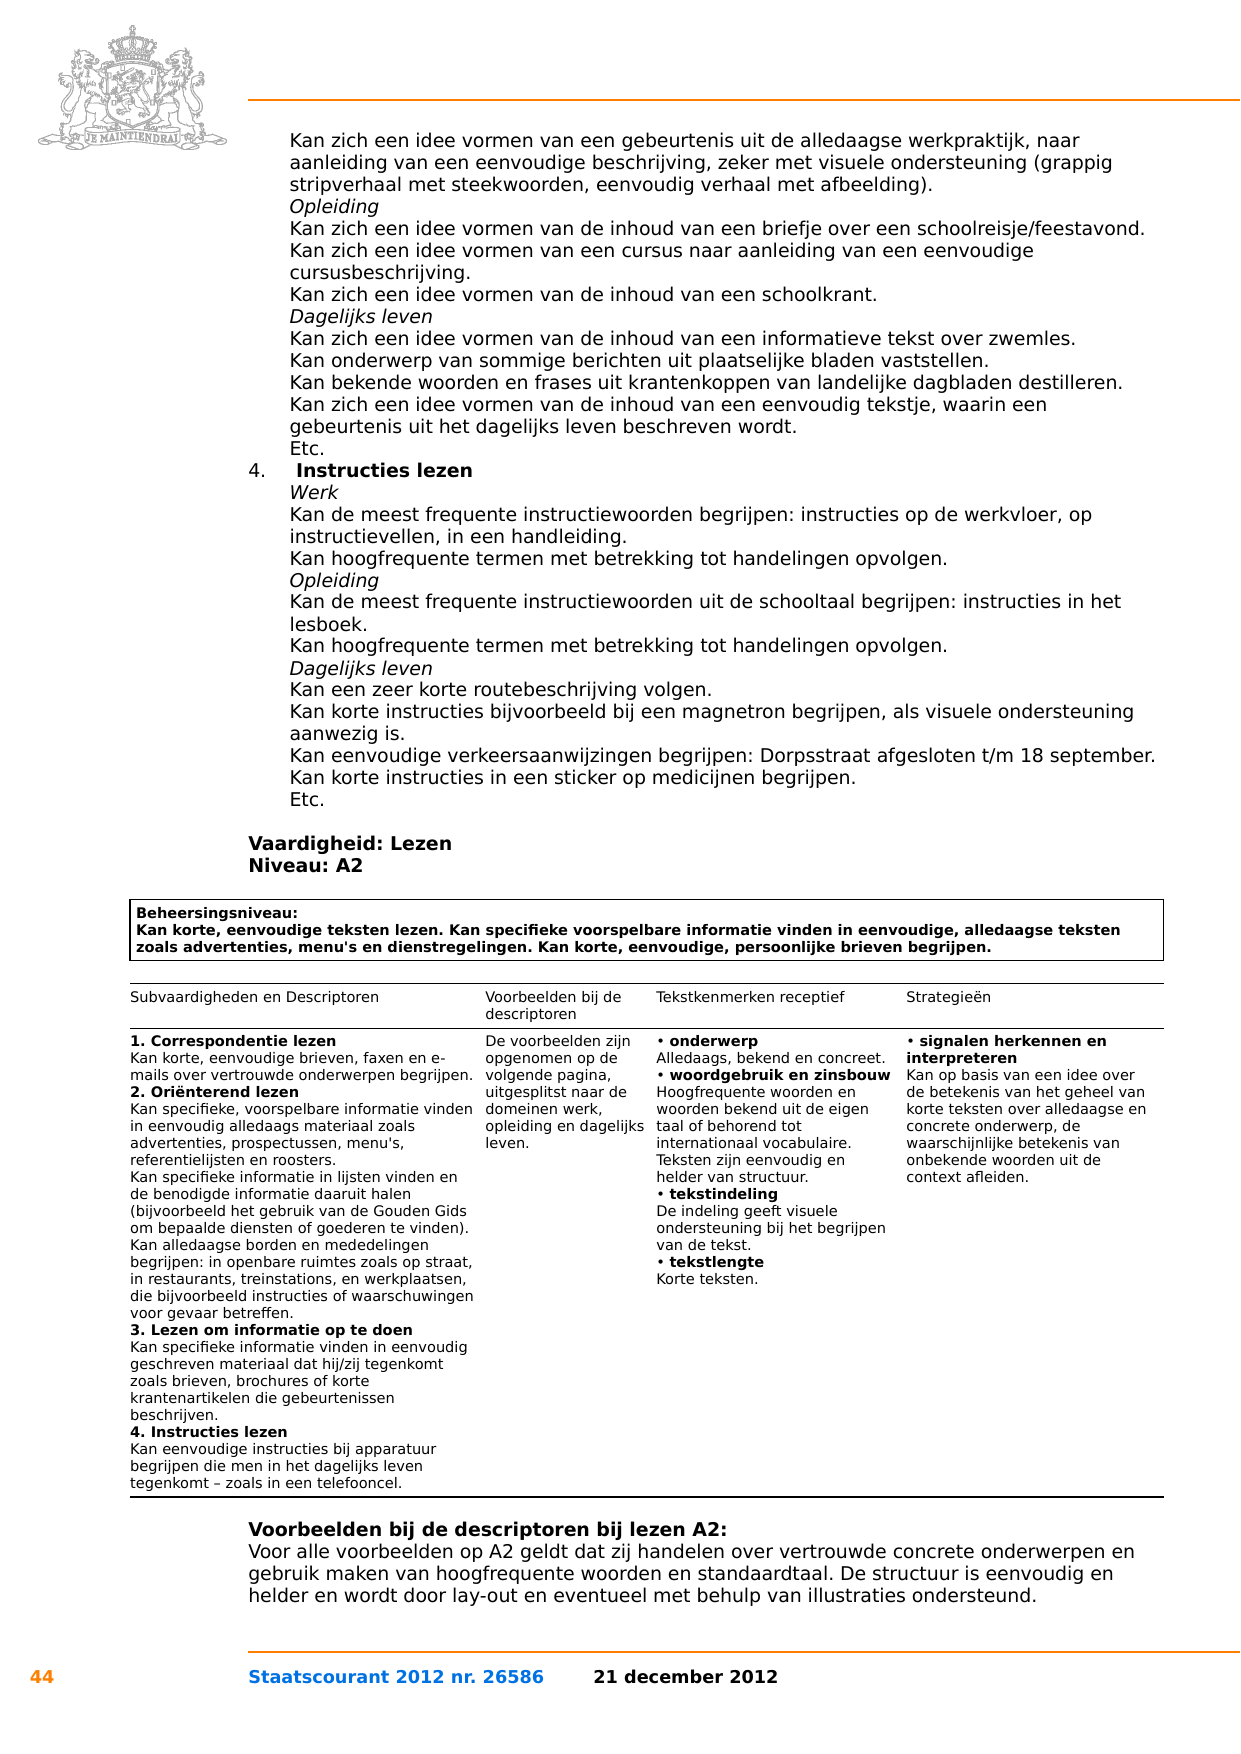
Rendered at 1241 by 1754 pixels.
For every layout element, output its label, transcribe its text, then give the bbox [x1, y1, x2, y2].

text Kan korte instructies in een sticker op medicijnen begrijpen. [289, 767, 1163, 789]
table_header Voorbeelden bij de descriptoren [479, 984, 650, 1028]
text Kan korte instructies bijvoorbeeld bij een magnetron begrijpen, als visuele ondersteuning aanwezig is. [289, 701, 1163, 745]
text Kan zich een idee vormen van een gebeurtenis uit de alledaagse werkpraktijk, naar aanleiding van een eenvoudige beschrijving, zeker met visuele ondersteuning (grappig stripverhaal met steekwoorden, eenvoudig verhaal met afbeelding). [289, 130, 1163, 196]
table_cell • signalen herkennen en interpreteren Kan op basis van een idee over de betekenis van het geheel van korte teksten over alledaagse en concrete onderwerp, de waarschijnlijke betekenis van onbekende woorden uit de context afleiden. [900, 1029, 1163, 1496]
text Opleiding [289, 196, 1163, 218]
text Kan onderwerp van sommige berichten uit plaatselijke bladen vaststellen. [289, 350, 1163, 372]
text Kan hoogfrequente termen met betrekking tot handelingen opvolgen. [289, 635, 1163, 657]
text Niveau: A2 [248, 855, 1163, 877]
table_cell 1. Correspondentie lezen Kan korte, eenvoudige brieven, faxen en e-mails over vertrouwde onderwerpen begrijpen. 2. Oriënterend lezen Kan specifieke, voorspelbare informatie vinden in eenvoudig alledaags materiaal zoals advertenties, prospectussen, menu's, referentielijsten en roosters. Kan specifieke informatie in lijsten vinden en de benodigde informatie daaruit halen (bijvoorbeeld het gebruik van de Gouden Gids om bepaalde diensten of goederen te vinden). Kan alledaagse borden en mededelingen begrijpen: in openbare ruimtes zoals op straat, in restaurants, treinstations, en werkplaatsen, die bijvoorbeeld instructies of waarschuwingen voor gevaar betreffen. 3. Lezen om informatie op te doen Kan specifieke informatie vinden in eenvoudig geschreven materiaal dat hij/zij tegenkomt zoals brieven, brochures of korte krantenartikelen die gebeurtenissen beschrijven. 4. Instructies lezen Kan eenvoudige instructies bij apparatuur begrijpen die men in het dagelijks leven tegenkomt – zoals in een telefooncel. [130, 1029, 479, 1496]
text Kan zich een idee vormen van de inhoud van een informatieve tekst over zwemles. [289, 328, 1163, 350]
text Vaardigheid: Lezen [248, 833, 1163, 855]
text Voorbeelden bij de descriptoren bij lezen A2: [248, 1519, 1163, 1541]
picture [38, 25, 227, 150]
text Kan eenvoudige verkeersaanwijzingen begrijpen: Dorpsstraat afgesloten t/m 18 september. [289, 745, 1163, 767]
text Voor alle voorbeelden op A2 geldt dat zij handelen over vertrouwde concrete onderwerpen en gebruik maken van hoogfrequente woorden en standaardtaal. De structuur is eenvoudig en helder en wordt door lay-out en eventueel met behulp van illustraties ondersteund. [248, 1541, 1163, 1607]
text Kan zich een idee vormen van een cursus naar aanleiding van een eenvoudige cursusbeschrijving. [289, 240, 1163, 284]
text Dagelijks leven [289, 657, 1163, 679]
table_cell De voorbeelden zijn opgenomen op de volgende pagina, uitgesplitst naar de domeinen werk, opleiding en dagelijks leven. [479, 1029, 650, 1496]
text Kan de meest frequente instructiewoorden uit de schooltaal begrijpen: instructies in het lesboek. [289, 591, 1163, 635]
text Etc. [289, 789, 1163, 811]
text Kan zich een idee vormen van de inhoud van een eenvoudig tekstje, waarin een gebeurtenis uit het dagelijks leven beschreven wordt. [289, 394, 1163, 438]
table_cell • onderwerp Alledaags, bekend en concreet. • woordgebruik en zinsbouw Hoogfrequente woorden en woorden bekend uit de eigen taal of behorend tot internationaal vocabulaire. Teksten zijn eenvoudig en helder van structuur. • tekstindeling De indeling geeft visuele ondersteuning bij het begrijpen van de tekst. • tekstlengte Korte teksten. [650, 1029, 900, 1496]
text Kan de meest frequente instructiewoorden begrijpen: instructies op de werkvloer, op instructievellen, in een handleiding. [289, 503, 1163, 547]
text Kan bekende woorden en frases uit krantenkoppen van landelijke dagbladen destilleren. [289, 372, 1163, 394]
text Kan een zeer korte routebeschrijving volgen. [289, 679, 1163, 701]
text Kan zich een idee vormen van de inhoud van een briefje over een schoolreisje/feestavond. [289, 218, 1163, 240]
table_header Strategieën [900, 984, 1163, 1028]
text Opleiding [289, 569, 1163, 591]
text Werk [289, 482, 1163, 503]
table_header Tekstkenmerken receptief [650, 984, 900, 1028]
table_header Beheersingsniveau: Kan korte, eenvoudige teksten lezen. Kan specifieke voorspelbare informatie vinden in eenvoudige, alledaagse teksten zoals advertenties, menu's en dienstregelingen. Kan korte, eenvoudige, persoonlijke brieven begrijpen. [131, 900, 1163, 960]
text Kan hoogfrequente termen met betrekking tot handelingen opvolgen. [289, 547, 1163, 569]
text Etc. [289, 438, 1163, 459]
text 4. Instructies lezen [248, 459, 1163, 482]
text Dagelijks leven [289, 306, 1163, 328]
text Kan zich een idee vormen van de inhoud van een schoolkrant. [289, 284, 1163, 306]
table_header Subvaardigheden en Descriptoren [130, 984, 479, 1028]
